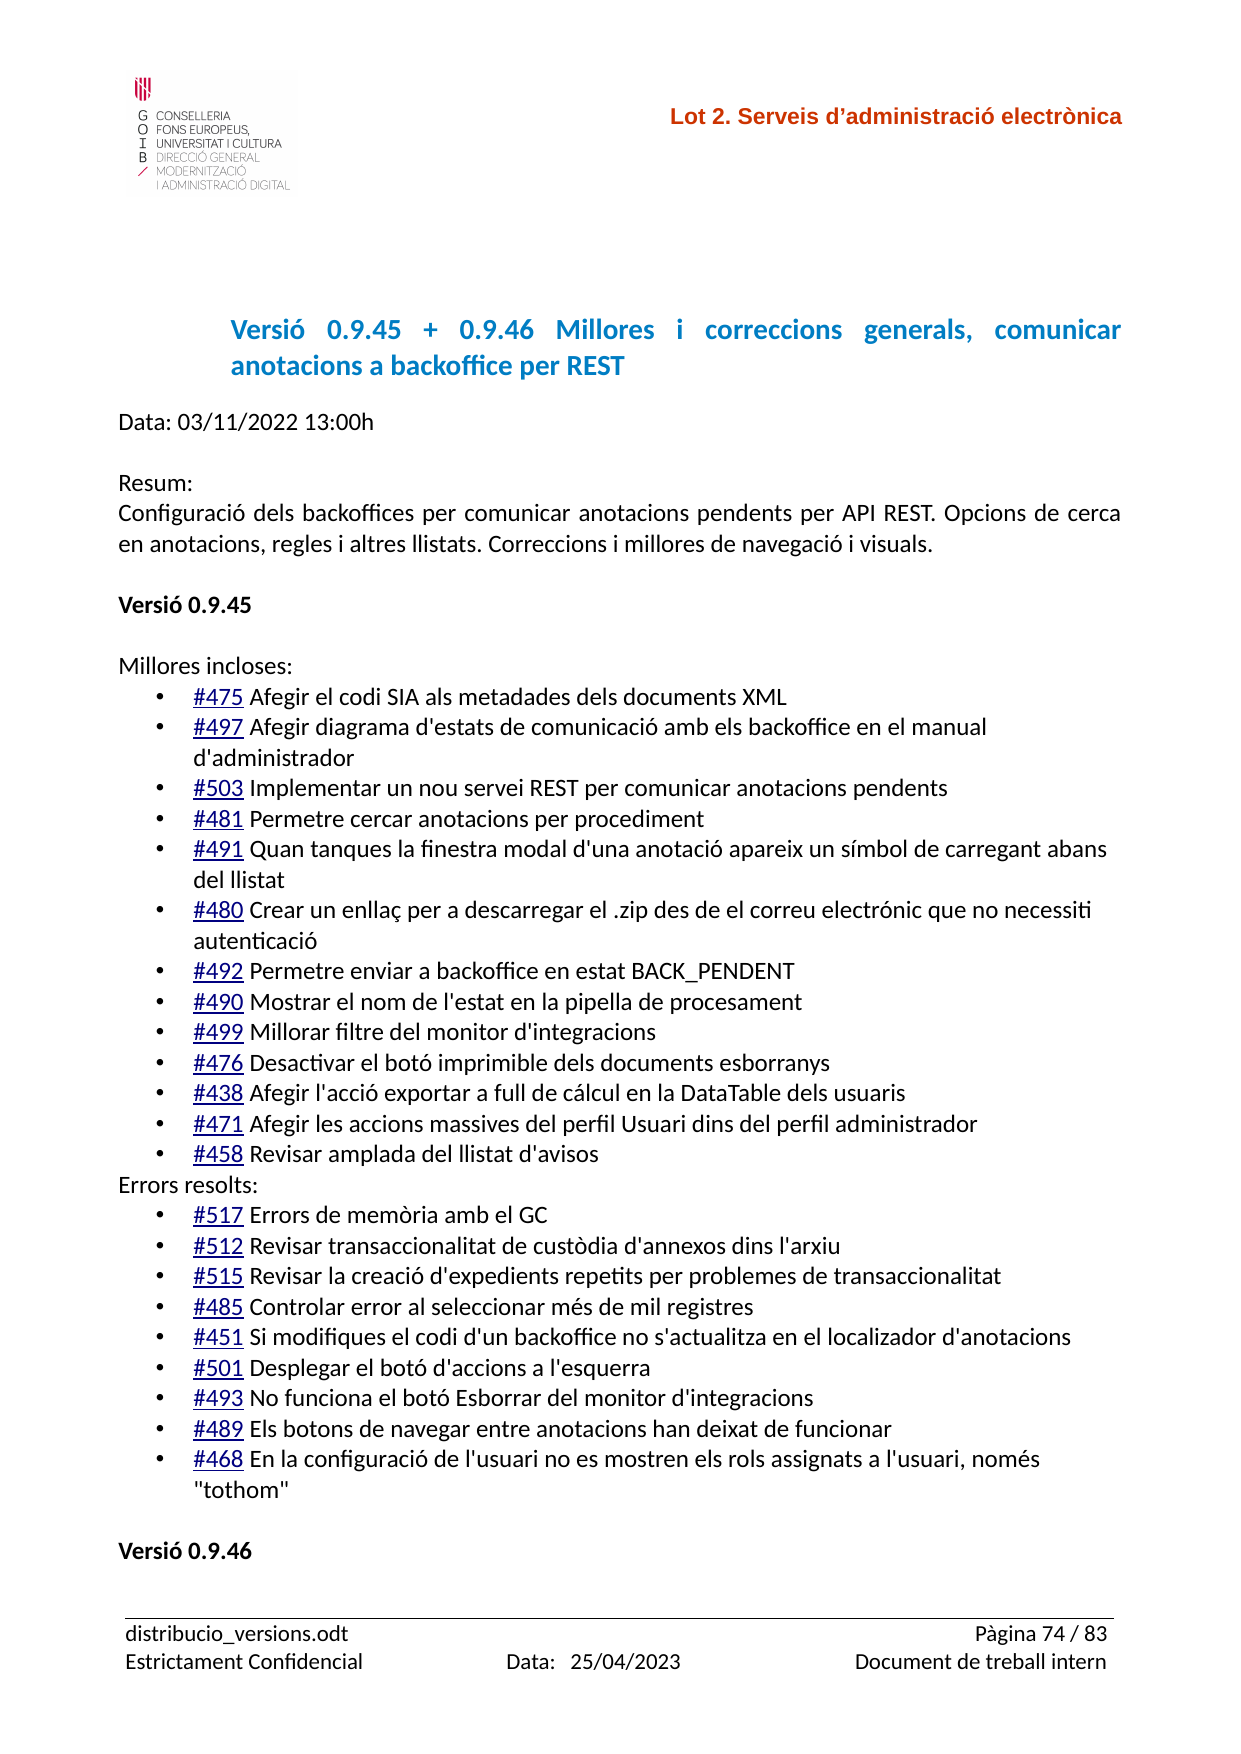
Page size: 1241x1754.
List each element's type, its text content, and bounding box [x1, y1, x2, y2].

text Configuració dels backoffices per comunicar anotacions pendents per API REST. Opcions de cerca en anotacions, regles i altres llistats. Correccions i millores de navegació i visuals. [118, 497, 1122, 558]
picture [126, 70, 299, 197]
list #492 Permetre enviar a backoffice en estat BACK_PENDENT [156, 955, 1122, 986]
list #489 Els botons de navegar entre anotacions han deixat de funcionar [156, 1413, 1122, 1444]
text Millores incloses: [118, 650, 1122, 681]
subtitle Versió 0.9.45 + 0.9.46 Millores i correccions generals, comunicar anotacions a backoffice per REST [153, 311, 1122, 382]
list #468 En la configuració de l'usuari no es mostren els rols assignats a l'usuari, només "tothom" [156, 1444, 1122, 1505]
list #491 Quan tanques la finestra modal d'una anotació apareix un símbol de carregant abans del llistat [156, 833, 1122, 894]
list #458 Revisar amplada del llistat d'avisos [156, 1138, 1122, 1169]
list #490 Mostrar el nom de l'estat en la pipella de procesament [156, 986, 1122, 1016]
list #501 Desplegar el botó d'accions a l'esquerra [156, 1352, 1122, 1383]
text Data: 03/11/2022 13:00h [118, 406, 1122, 436]
list #451 Si modifiques el codi d'un backoffice no s'actualitza en el localizador d'anotacions [156, 1322, 1122, 1352]
list #481 Permetre cercar anotacions per procediment [156, 803, 1122, 833]
list #493 No funciona el botó Esborrar del monitor d'integracions [156, 1383, 1122, 1413]
list #497 Afegir diagrama d'estats de comunicació amb els backoffice en el manual d'administrador [156, 711, 1122, 772]
list #485 Controlar error al seleccionar més de mil registres [156, 1291, 1122, 1322]
list #476 Desactivar el botó imprimible dels documents esborranys [156, 1047, 1122, 1077]
list #475 Afegir el codi SIA als metadades dels documents XML [156, 681, 1122, 711]
list #512 Revisar transaccionalitat de custòdia d'annexos dins l'arxiu [156, 1230, 1122, 1261]
list #517 Errors de memòria amb el GC [156, 1199, 1122, 1230]
text Versió 0.9.46 [118, 1535, 1122, 1566]
list #503 Implementar un nou servei REST per comunicar anotacions pendents [156, 772, 1122, 803]
list #515 Revisar la creació d'expedients repetits per problemes de transaccionalitat [156, 1261, 1122, 1291]
list #499 Millorar filtre del monitor d'integracions [156, 1016, 1122, 1047]
list #438 Afegir l'acció exportar a full de cálcul en la DataTable dels usuaris [156, 1077, 1122, 1108]
list #480 Crear un enllaç per a descarregar el .zip des de el correu electrónic que no necessiti autenticació [156, 894, 1122, 955]
text Resum: [118, 467, 1122, 497]
text Versió 0.9.45 [118, 589, 1122, 619]
text Errors resolts: [118, 1169, 1122, 1199]
list #471 Afegir les accions massives del perfil Usuari dins del perfil administrador [156, 1108, 1122, 1138]
